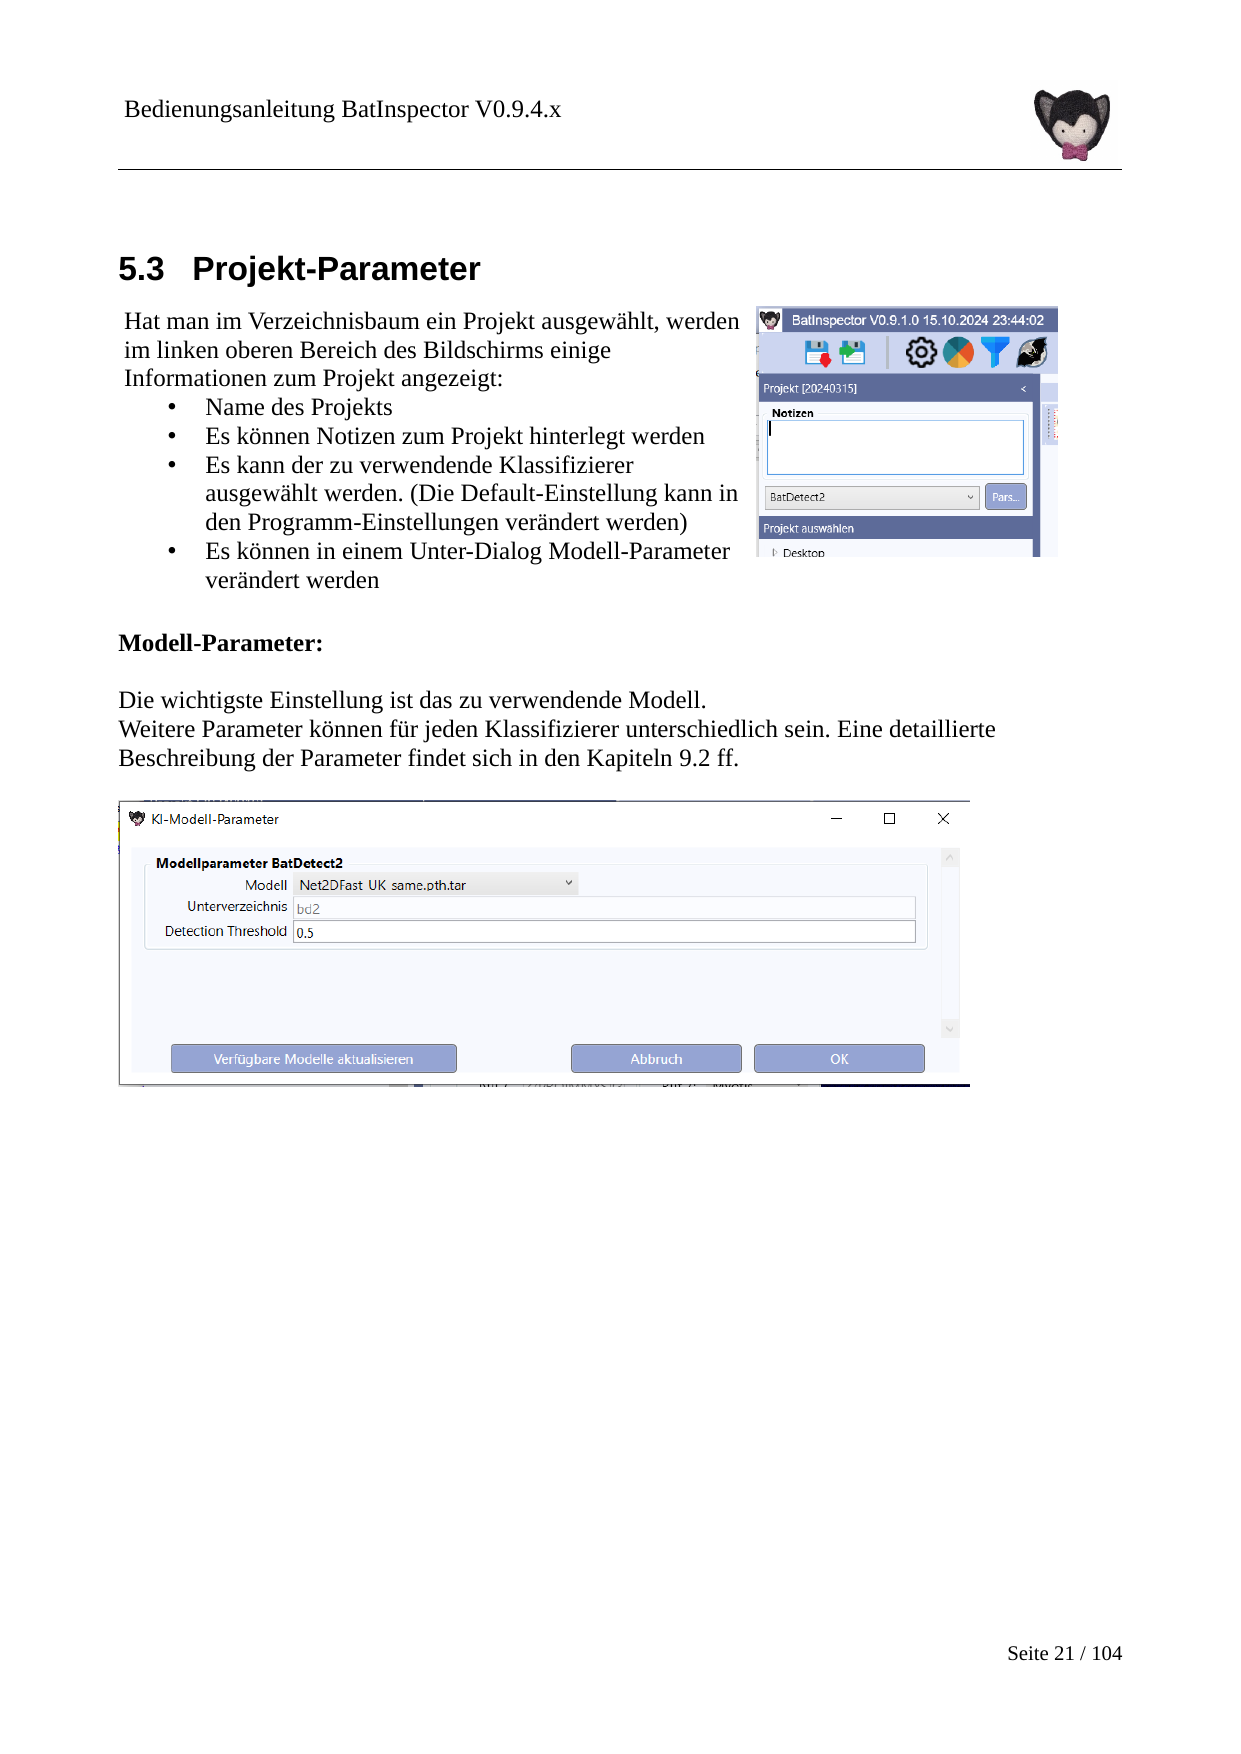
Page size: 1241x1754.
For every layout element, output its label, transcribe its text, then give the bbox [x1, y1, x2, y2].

table_header [750, 300, 1122, 599]
picture [756, 306, 1058, 557]
picture [1030, 80, 1119, 169]
table_header Hat man im Verzeichnisbaum ein Projekt ausgewählt, werden im linken oberen Bereich des Bildschirms einige Informationen zum Projekt angezeigt: Name des Projekts Es können Notizen zum Projekt hinterlegt werden Es kann der zu verwendende Klassifizierer ausgewählt werden. (Die Default-Einstellung kann in den Programm-Einstellungen verändert werden) Es können in einem Unter-Dialog Modell-Parameter verändert werden [118, 300, 750, 599]
text Modell-Parameter: [118, 628, 1122, 657]
text Weitere Parameter können für jeden Klassifizierer unterschiedlich sein. Eine detaillierte Beschreibung der Parameter findet sich in den Kapiteln 9.2 ff. [118, 714, 1122, 772]
picture [118, 800, 970, 1087]
subtitle Projekt-Parameter [118, 249, 1122, 288]
text Die wichtigste Einstellung ist das zu verwendende Modell. [118, 685, 1122, 714]
